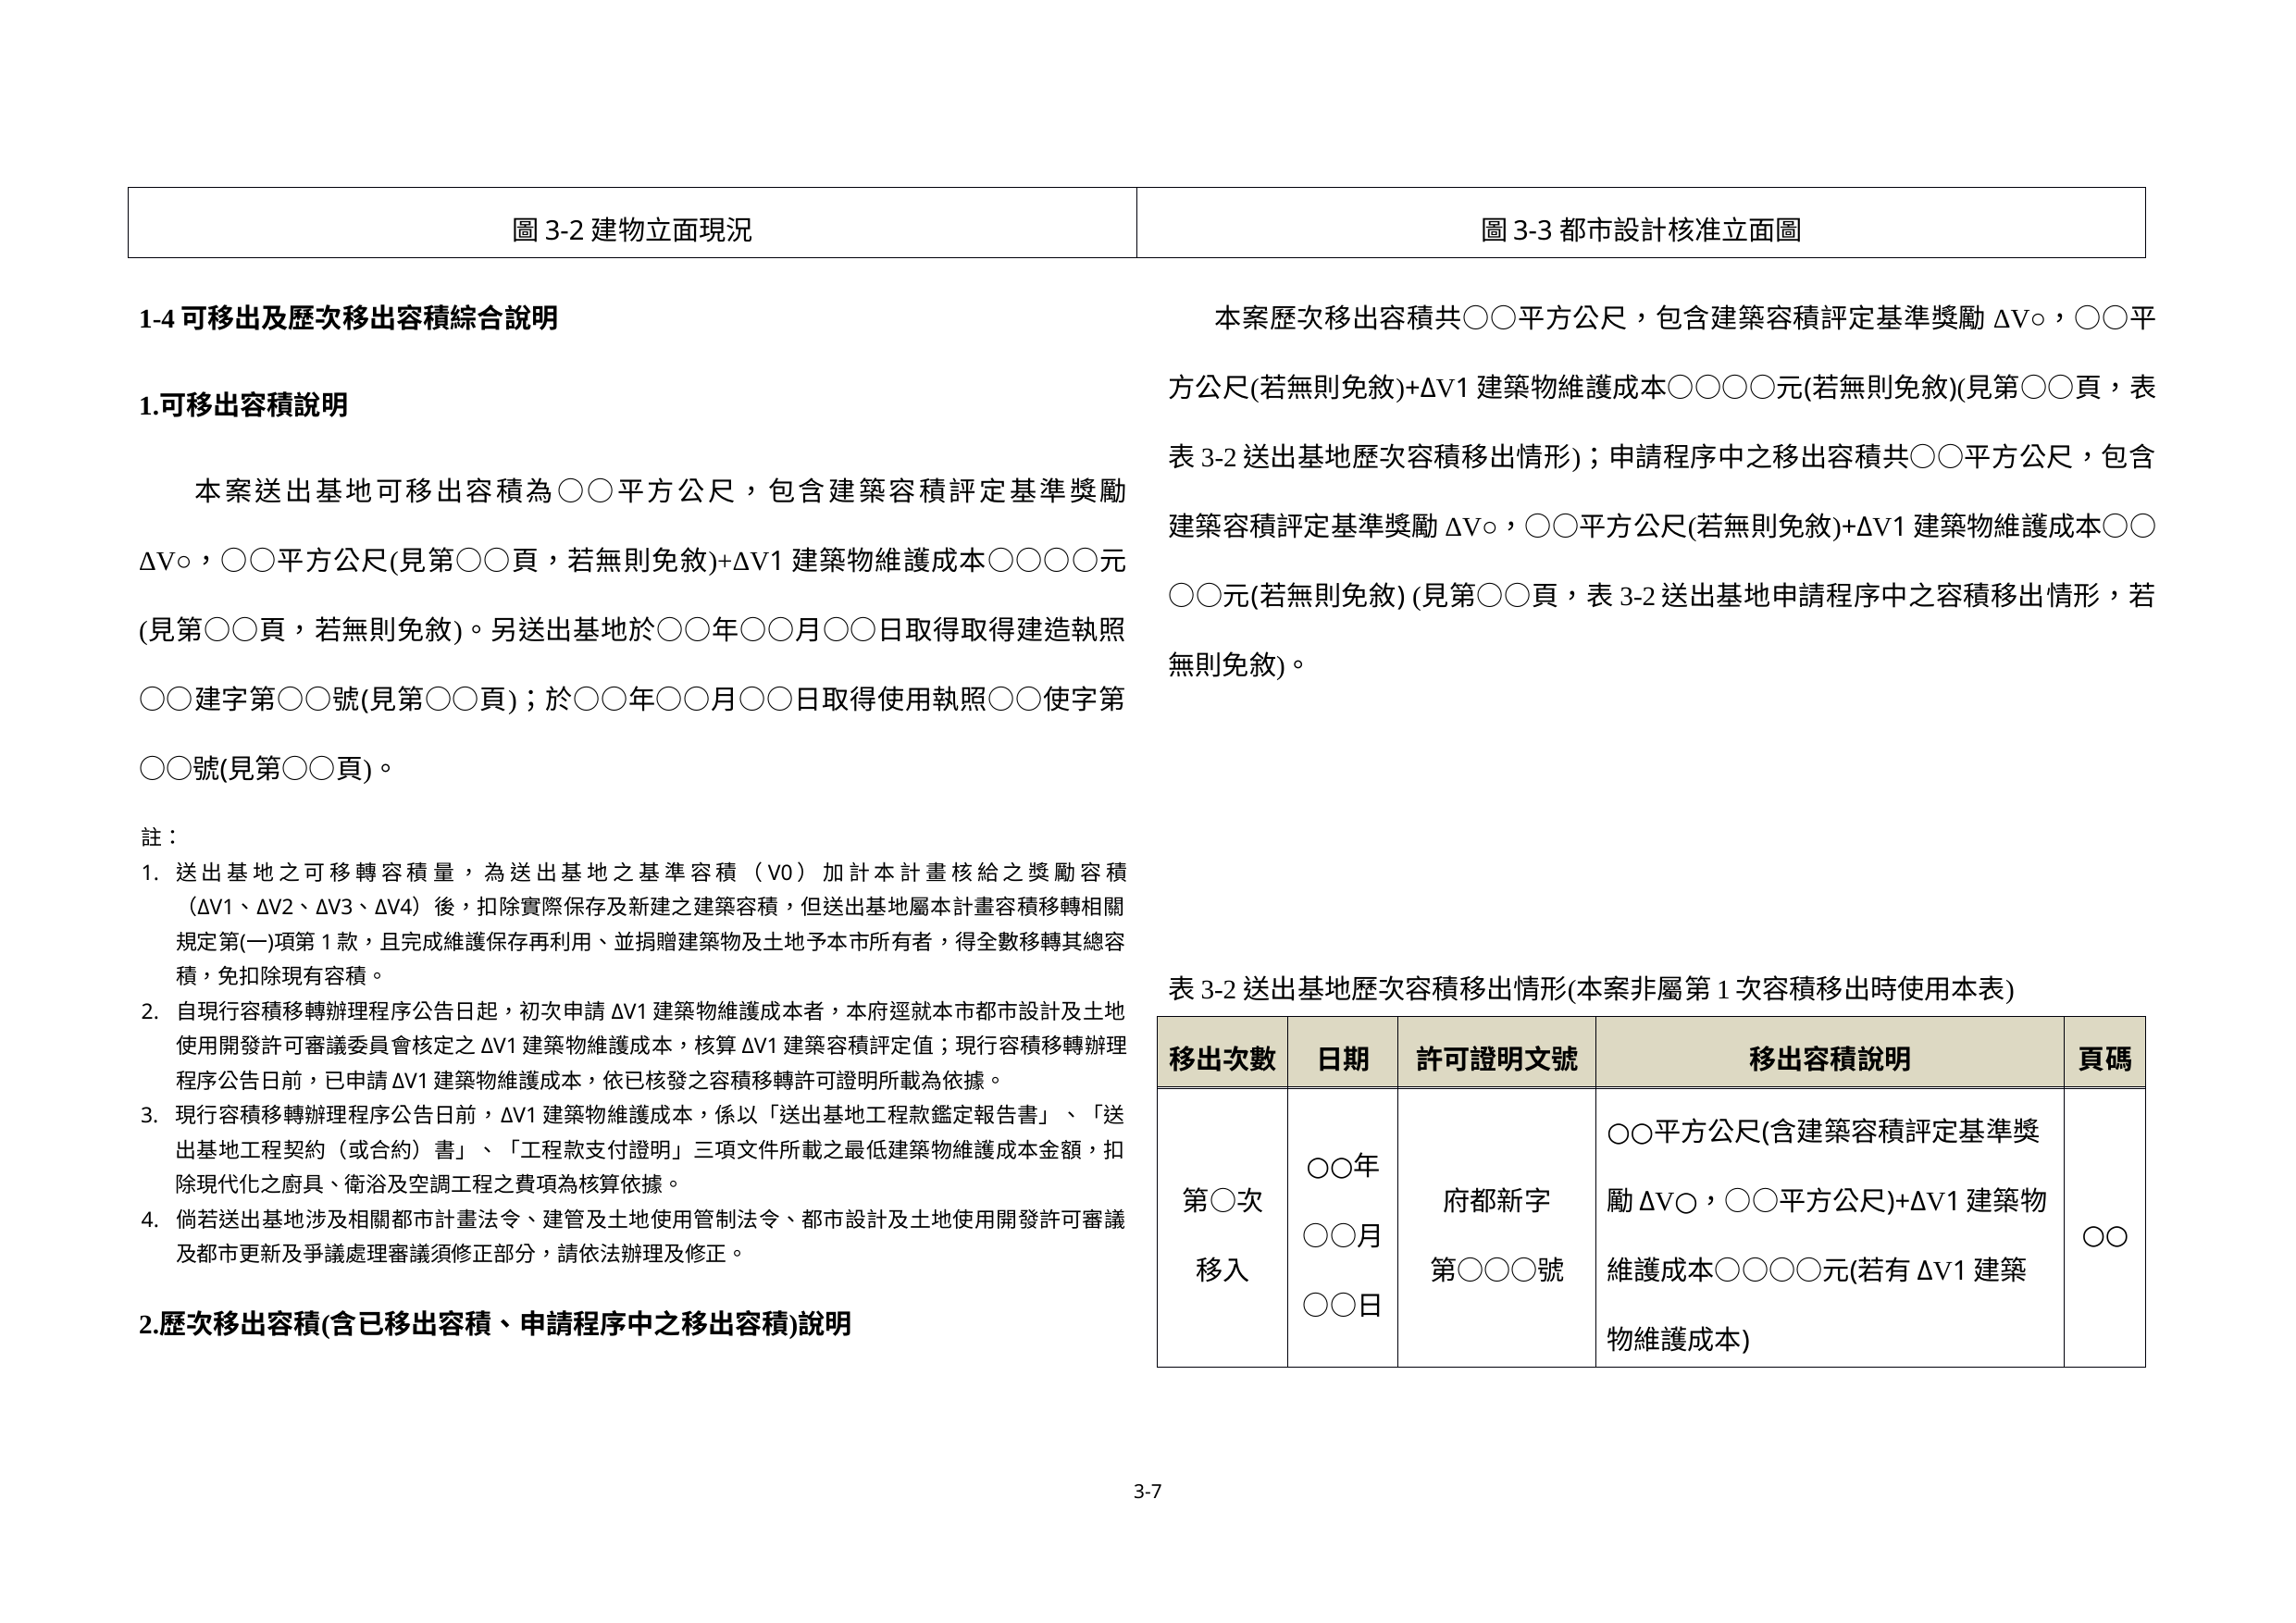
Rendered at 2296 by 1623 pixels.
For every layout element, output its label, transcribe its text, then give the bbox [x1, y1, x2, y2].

table_header 日期 [1288, 1017, 1397, 1086]
text 2.歷次移出容積(含已移出容積、申請程序中之移出容積)說明 [139, 1282, 1127, 1351]
table_cell 府都新字 第○○○號 [1398, 1089, 1595, 1367]
list 送出基地之可移轉容積量，為送出基地之基準容積（V0）加計本計畫核給之獎勵容積（ΔV1、ΔV2、ΔV3、ΔV4）後，扣除實際保存及新建之建築容積，但送出基地屬本計畫容積移轉相關規定第(一)項第1款，且完成維護保存再利用、並捐贈建築物及土地予本市所有者，得全數移轉其總容積，免扣除現有容積。 [141, 849, 1127, 987]
list 倘若送出基地涉及相關都市計畫法令、建管及土地使用管制法令、都市設計及土地使用開發許可審議及都市更新及爭議處理審議須修正部分，請依法辦理及修正。 [141, 1196, 1127, 1265]
table_header 許可證明文號 [1398, 1017, 1595, 1086]
table_cell ○○ [2065, 1089, 2145, 1367]
text 1-4可移出及歷次移出容積綜合說明 [139, 276, 1127, 345]
table_cell 圖3-3 都市設計核准立面圖 [1137, 188, 2145, 257]
list 自現行容積移轉辦理程序公告日起，初次申請ΔV1建築物維護成本者，本府逕就本市都市設計及土地使用開發許可審議委員會核定之ΔV1建築物維護成本，核算ΔV1建築容積評定值；現行容積移轉辦理程序公告日前，已申請ΔV1建築物維護成本，依已核發之容積移轉許可證明所載為依據。 [141, 987, 1127, 1091]
table_header 移出容積說明 [1596, 1017, 2064, 1086]
table_cell ○○平方公尺(含建築容積評定基準獎勵ΔV○，○○平方公尺)+ΔV1建築物維護成本○○○○元(若有ΔV1建築物維護成本) [1596, 1089, 2064, 1367]
text 表3-2 送出基地歷次容積移出情形(本案非屬第1次容積移出時使用本表) [1168, 947, 2156, 1016]
table_header 頁碼 [2065, 1017, 2145, 1086]
text 註： [141, 813, 1127, 849]
list 現行容積移轉辦理程序公告日前，ΔV1建築物維護成本，係以「送出基地工程款鑑定報告書」、「送出基地工程契約（或合約）書」、「工程款支付證明」三項文件所載之最低建築物維護成本金額，扣除現代化之廚具、衛浴及空調工程之費項為核算依據。 [141, 1091, 1127, 1196]
table_cell 圖3-2 建物立面現況 [129, 188, 1136, 257]
table_cell 第○次 移入 [1158, 1089, 1287, 1367]
text 本案歷次移出容積共○○平方公尺，包含建築容積評定基準獎勵ΔV○，○○平方公尺(若無則免敘)+ΔV1建築物維護成本○○○○元(若無則免敘)(見第○○頁，表表3-2送出基地歷次容積移出情形)；申請程序中之移出容積共○○平方公尺，包含建築容積評定基準獎勵ΔV○，○○平方公尺(若無則免敘)+ΔV1建築物維護成本○○○○元(若無則免敘) (見第○○頁，表3-2送出基地申請程序中之容積移出情形，若無則免敘)。 [1168, 276, 2156, 692]
table_header 移出次數 [1158, 1017, 1287, 1086]
text 1.可移出容積說明 [139, 363, 1127, 432]
table_cell ○○年○○月○○日 [1288, 1089, 1397, 1367]
text 本案送出基地可移出容積為○○平方公尺，包含建築容積評定基準獎勵ΔV○，○○平方公尺(見第○○頁，若無則免敘)+ΔV1建築物維護成本○○○○元(見第○○頁，若無則免敘)。另送出基地於○○年○○月○○日取得取得建造執照○○建字第○○號(見第○○頁)；於○○年○○月○○日取得使用執照○○使字第○○號(見第○○頁)。 [139, 449, 1127, 796]
